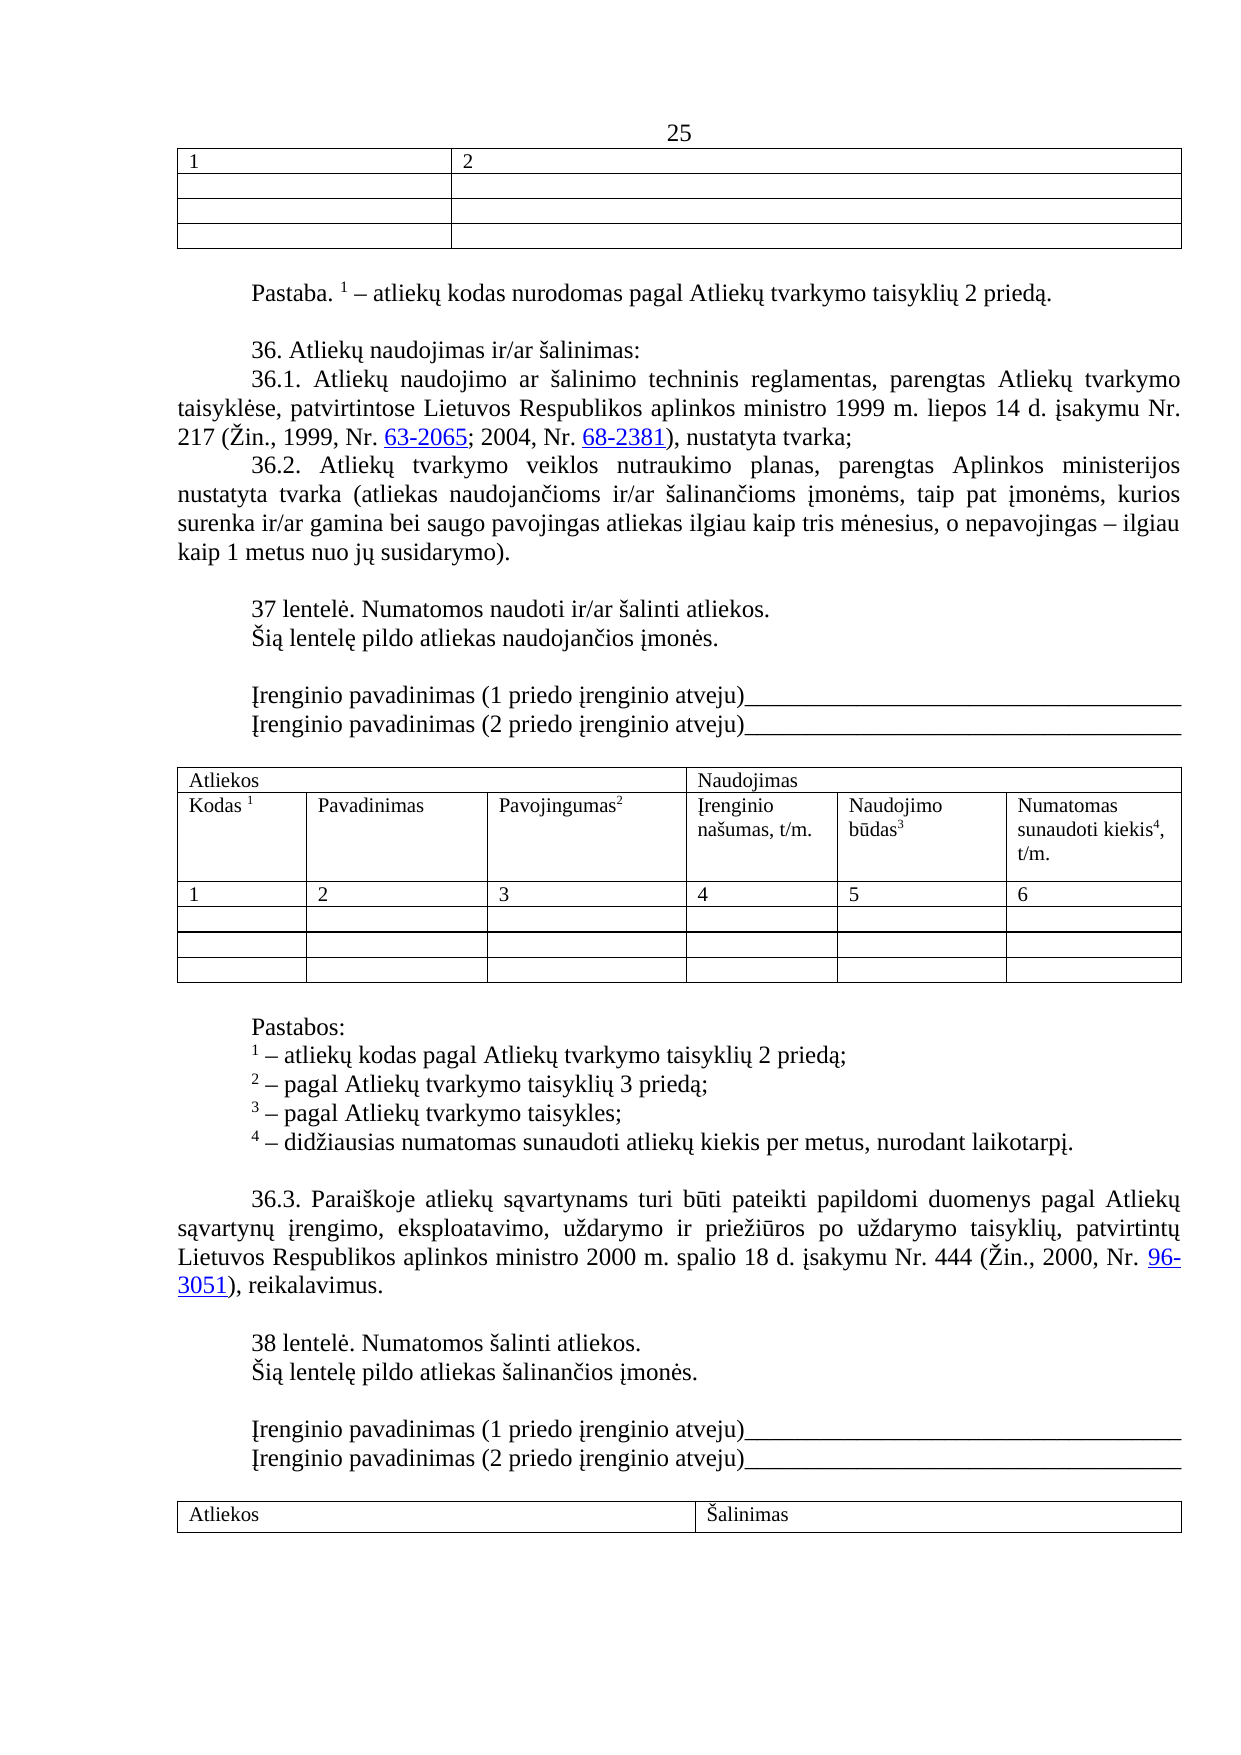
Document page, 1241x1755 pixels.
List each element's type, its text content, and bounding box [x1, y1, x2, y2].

text Šią lentelę pildo atliekas šalinančios įmonės. [177, 1357, 1181, 1386]
table_cell [178, 174, 451, 198]
table_cell 3 [488, 882, 686, 906]
table_cell Kodas 1 [178, 793, 306, 881]
text 4 – didžiausias numatomas sunaudoti atliekų kiekis per metus, nurodant laikotarpį. [177, 1127, 1181, 1156]
table_header Šalinimas [696, 1502, 1181, 1532]
table_cell [838, 933, 1006, 957]
table_cell [488, 958, 686, 982]
text Pastaba. 1 – atliekų kodas nurodomas pagal Atliekų tvarkymo taisyklių 2 priedą. [177, 278, 1181, 307]
table_cell [178, 907, 306, 931]
text 36.2. Atliekų tvarkymo veiklos nutraukimo planas, parengtas Aplinkos ministerijos nustatyta tvarka (atliekas naudojančioms ir/ar šalinančioms įmonėms, taip pat įmonėms, kurios surenka ir/ar gamina bei saugo pavojingas atliekas ilgiau kaip tris mėnesius, o nepavojingas – ilgiau kaip 1 metus nuo jų susidarymo). [177, 450, 1181, 565]
table_cell 4 [687, 882, 837, 906]
table_cell 2 [307, 882, 487, 906]
text Įrenginio pavadinimas (1 priedo įrenginio atveju) [177, 680, 1181, 709]
text 36.3. Paraiškoje atliekų sąvartynams turi būti pateikti papildomi duomenys pagal Atliekų sąvartynų įrengimo, eksploatavimo, uždarymo ir priežiūros po uždarymo taisyklių, patvirtintų Lietuvos Respublikos aplinkos ministro 2000 m. spalio 18 d. įsakymu Nr. 444 (Žin., 2000, Nr. 96-3051), reikalavimus. [177, 1184, 1181, 1299]
table_cell [178, 933, 306, 957]
text Pastabos: [177, 1012, 1181, 1041]
text 38 lentelė. Numatomos šalinti atliekos. [177, 1328, 1181, 1357]
text Šią lentelę pildo atliekas naudojančios įmonės. [177, 623, 1181, 652]
table_cell [687, 933, 837, 957]
table_cell [838, 958, 1006, 982]
table_cell [687, 958, 837, 982]
table_cell Pavadinimas [307, 793, 487, 881]
text Įrenginio pavadinimas (2 priedo įrenginio atveju) [177, 1443, 1181, 1472]
table_cell [488, 933, 686, 957]
table_cell [452, 224, 1181, 248]
table_cell 1 [178, 149, 451, 173]
table_cell Įrenginio našumas, t/m. [687, 793, 837, 881]
table_cell [1007, 933, 1181, 957]
table_cell [307, 907, 487, 931]
table_cell 6 [1007, 882, 1181, 906]
text 3 – pagal Atliekų tvarkymo taisykles; [177, 1098, 1181, 1127]
table_cell [488, 907, 686, 931]
text 37 lentelė. Numatomos naudoti ir/ar šalinti atliekos. [177, 594, 1181, 623]
table_cell 1 [178, 882, 306, 906]
table_cell [178, 958, 306, 982]
table_cell [178, 224, 451, 248]
table_cell [687, 907, 837, 931]
table_cell [178, 199, 451, 223]
table_cell [452, 174, 1181, 198]
table_cell 2 [452, 149, 1181, 173]
text Įrenginio pavadinimas (1 priedo įrenginio atveju) [177, 1414, 1181, 1443]
table_header Naudojimas [687, 768, 1181, 792]
table_cell Numatomas sunaudoti kiekis4, t/m. [1007, 793, 1181, 881]
table_cell 5 [838, 882, 1006, 906]
table_cell [307, 958, 487, 982]
text Įrenginio pavadinimas (2 priedo įrenginio atveju) [177, 709, 1181, 738]
table_cell [452, 199, 1181, 223]
text 2 – pagal Atliekų tvarkymo taisyklių 3 priedą; [177, 1069, 1181, 1098]
table_cell [838, 907, 1006, 931]
text 36. Atliekų naudojimas ir/ar šalinimas: [177, 335, 1181, 364]
table_cell Pavojingumas2 [488, 793, 686, 881]
table_cell Naudojimo būdas3 [838, 793, 1006, 881]
table_header Atliekos [178, 768, 686, 792]
table_cell [1007, 958, 1181, 982]
table_cell [1007, 907, 1181, 931]
text 1 – atliekų kodas pagal Atliekų tvarkymo taisyklių 2 priedą; [177, 1041, 1181, 1069]
table_header Atliekos [178, 1502, 695, 1532]
text 36.1. Atliekų naudojimo ar šalinimo techninis reglamentas, parengtas Atliekų tvarkymo taisyklėse, patvirtintose Lietuvos Respublikos aplinkos ministro 1999 m. liepos 14 d. įsakymu Nr. 217 (Žin., 1999, Nr. 63-2065; 2004, Nr. 68-2381), nustatyta tvarka; [177, 364, 1181, 450]
table_cell [307, 933, 487, 957]
